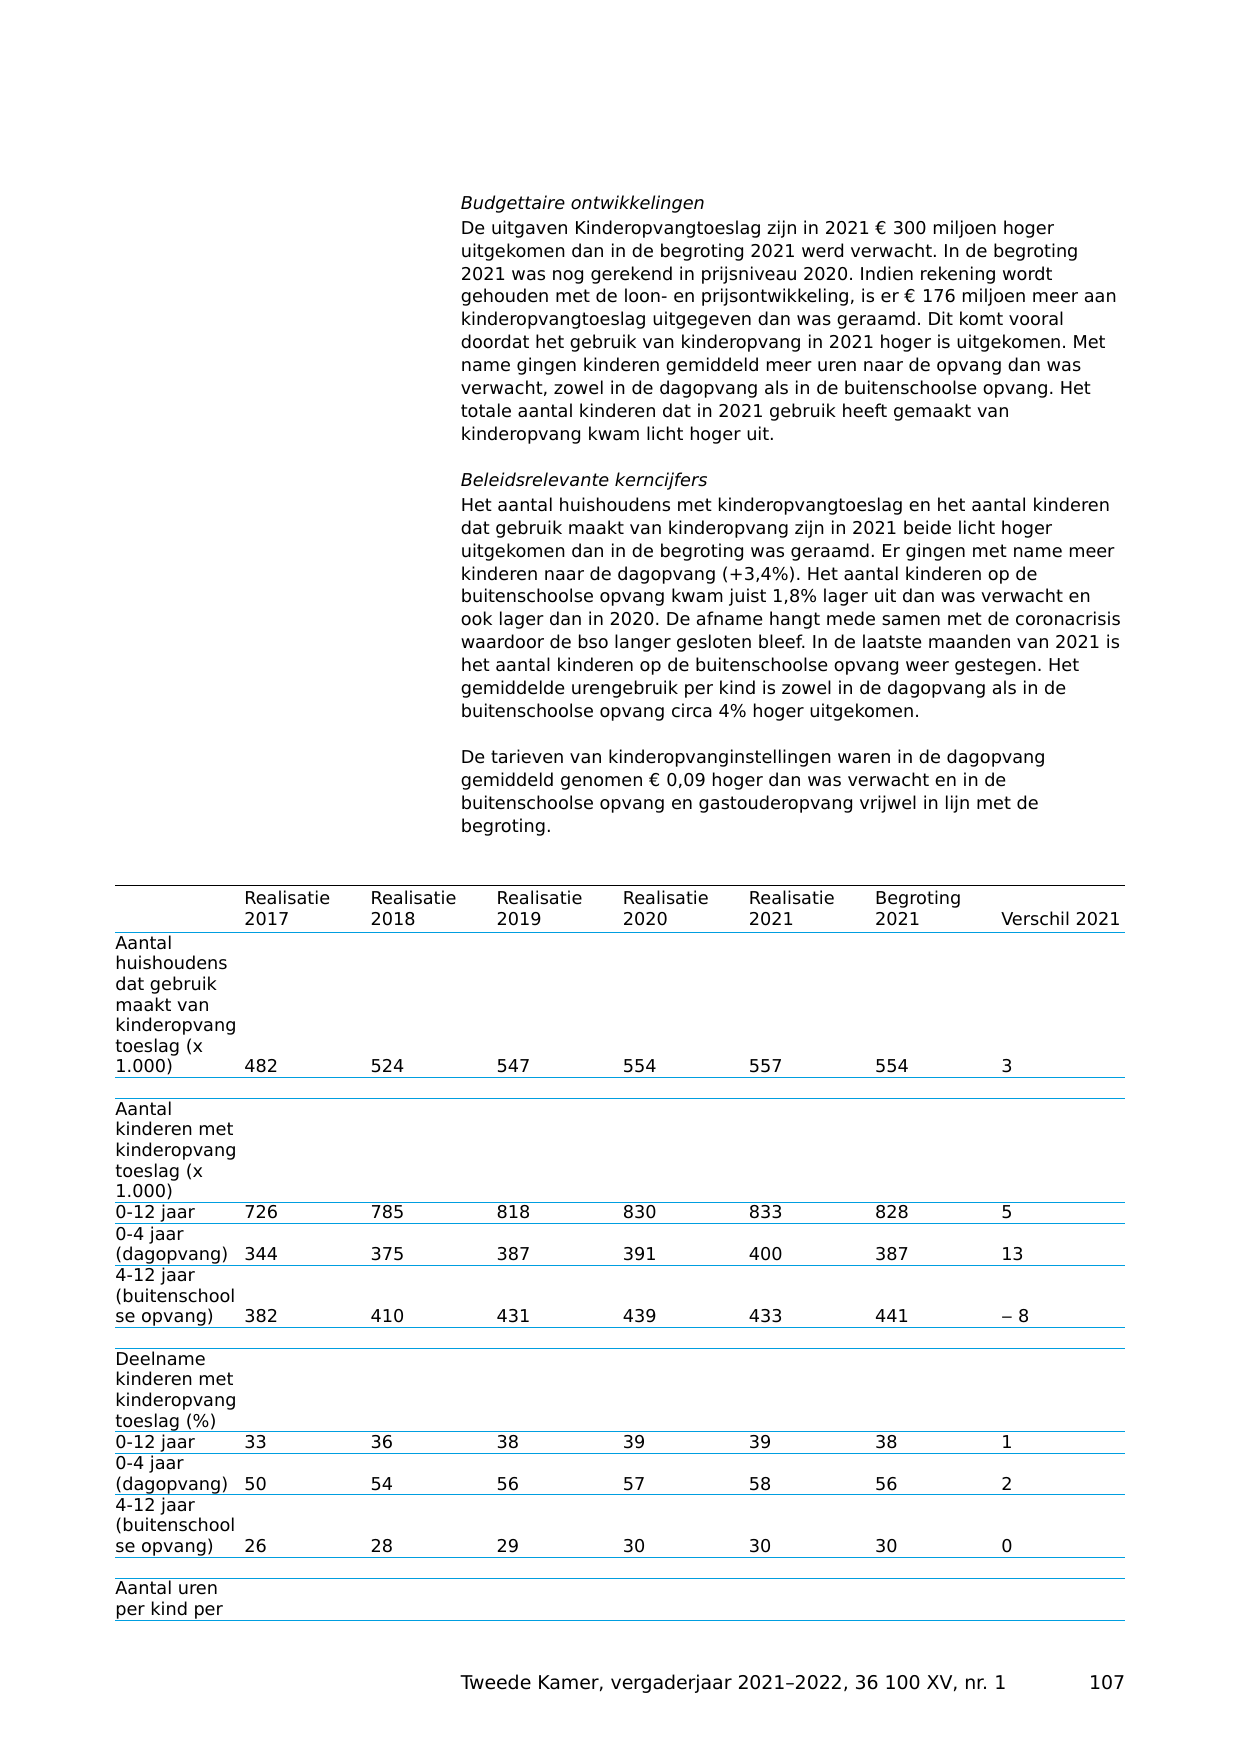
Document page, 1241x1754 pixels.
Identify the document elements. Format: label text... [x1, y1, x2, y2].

table_cell [998, 1558, 1125, 1578]
table_cell 828 [872, 1203, 998, 1223]
table_cell [620, 1579, 746, 1619]
table_cell Verschil 2021 [998, 886, 1125, 932]
table_cell 441 [872, 1266, 998, 1327]
table_cell [494, 1349, 620, 1431]
table_cell 0-12 jaar [115, 1203, 241, 1223]
table_cell Realisatie 2020 [620, 886, 746, 932]
table_cell [998, 1349, 1125, 1431]
table_cell 726 [241, 1203, 367, 1223]
table_cell Aantal uren per kind per [115, 1579, 241, 1619]
table_cell 0-4 jaar (dagopvang) [115, 1224, 241, 1265]
table_cell [872, 1558, 998, 1578]
table_cell 58 [746, 1454, 872, 1494]
table_cell [872, 1349, 998, 1431]
table_cell [368, 1558, 493, 1578]
table_cell 387 [872, 1224, 998, 1265]
table_cell 38 [872, 1432, 998, 1452]
table_cell [872, 1078, 998, 1098]
table_cell 5 [998, 1203, 1125, 1223]
table_cell [368, 1579, 493, 1619]
table_cell [746, 1099, 872, 1202]
text De tarieven van kinderopvanginstellingen waren in de dagopvang gemiddeld genomen € 0,09 hoger dan was verwacht en in de buitenschoolse opvang en gastouderopvang vrijwel in lijn met de begroting. [461, 745, 1125, 837]
table_cell 0-12 jaar [115, 1432, 241, 1452]
table_cell Realisatie 2019 [494, 886, 620, 932]
table_cell 36 [368, 1432, 493, 1452]
table_cell [746, 1349, 872, 1431]
table_cell 554 [872, 933, 998, 1077]
table_cell 830 [620, 1203, 746, 1223]
text Beleidsrelevante kerncijfers [461, 468, 1125, 491]
table_cell 557 [746, 933, 872, 1077]
table_cell 375 [368, 1224, 493, 1265]
table_cell 28 [368, 1495, 493, 1557]
table_cell 2 [998, 1454, 1125, 1494]
table_cell [620, 1099, 746, 1202]
table_cell 439 [620, 1266, 746, 1327]
table_cell [998, 1099, 1125, 1202]
table_cell [241, 1328, 367, 1348]
text Budgettaire ontwikkelingen [461, 191, 1125, 214]
table_cell [115, 1558, 241, 1578]
table_cell [241, 1349, 367, 1431]
table_cell [872, 1579, 998, 1619]
table_cell 39 [746, 1432, 872, 1452]
text De uitgaven Kinderopvangtoeslag zijn in 2021 € 300 miljoen hoger uitgekomen dan in de begroting 2021 werd verwacht. In de begroting 2021 was nog gerekend in prijsniveau 2020. Indien rekening wordt gehouden met de loon- en prijsontwikkeling, is er € 176 miljoen meer aan kinderopvangtoeslag uitgegeven dan was geraamd. Dit komt vooral doordat het gebruik van kinderopvang in 2021 hoger is uitgekomen. Met name gingen kinderen gemiddeld meer uren naar de opvang dan was verwacht, zowel in de dagopvang als in de buitenschoolse opvang. Het totale aantal kinderen dat in 2021 gebruik heeft gemaakt van kinderopvang kwam licht hoger uit. [461, 216, 1125, 445]
table_cell [620, 1078, 746, 1098]
table_cell Realisatie 2021 [746, 886, 872, 932]
table_cell [494, 1579, 620, 1619]
table_cell Aantal kinderen met kinderopvangtoeslag (x 1.000) [115, 1099, 241, 1202]
table_cell [115, 1078, 241, 1098]
table_cell 785 [368, 1203, 493, 1223]
table_cell 0-4 jaar (dagopvang) [115, 1454, 241, 1494]
table_cell [746, 1328, 872, 1348]
table_cell [368, 1328, 493, 1348]
table_cell 30 [872, 1495, 998, 1557]
table_cell 13 [998, 1224, 1125, 1265]
table_header Tabel 61 Kerncijfers gebruik kinderopvang (jaargemiddelden)1 [115, 860, 1125, 884]
table_cell [241, 1579, 367, 1619]
table_cell 547 [494, 933, 620, 1077]
table_cell [620, 1349, 746, 1431]
text Het aantal huishoudens met kinderopvangtoeslag en het aantal kinderen dat gebruik maakt van kinderopvang zijn in 2021 beide licht hoger uitgekomen dan in de begroting was geraamd. Er gingen met name meer kinderen naar de dagopvang (+3,4%). Het aantal kinderen op de buitenschoolse opvang kwam juist 1,8% lager uit dan was verwacht en ook lager dan in 2020. De afname hangt mede samen met de coronacrisis waardoor de bso langer gesloten bleef. In de laatste maanden van 2021 is het aantal kinderen op de buitenschoolse opvang weer gestegen. Het gemiddelde urengebruik per kind is zowel in de dagopvang als in de buitenschoolse opvang circa 4% hoger uitgekomen. [461, 493, 1125, 722]
table_cell [746, 1558, 872, 1578]
table_cell Begroting 2021 [872, 886, 998, 932]
table_cell [494, 1558, 620, 1578]
table_cell 3 [998, 933, 1125, 1077]
table_cell [620, 1558, 746, 1578]
table_cell 833 [746, 1203, 872, 1223]
table_cell 410 [368, 1266, 493, 1327]
table_cell [115, 886, 241, 932]
table_cell [368, 1099, 493, 1202]
table_cell [746, 1579, 872, 1619]
table_cell 400 [746, 1224, 872, 1265]
table_cell 387 [494, 1224, 620, 1265]
table_cell 433 [746, 1266, 872, 1327]
table_cell 38 [494, 1432, 620, 1452]
table_cell 818 [494, 1203, 620, 1223]
table_cell 56 [872, 1454, 998, 1494]
table_cell [998, 1328, 1125, 1348]
table_cell 0 [998, 1495, 1125, 1557]
table_cell 30 [746, 1495, 872, 1557]
table_cell 29 [494, 1495, 620, 1557]
table_cell [241, 1558, 367, 1578]
table_cell [746, 1078, 872, 1098]
table_cell 54 [368, 1454, 493, 1494]
table_cell 382 [241, 1266, 367, 1327]
table_cell Deelname kinderen met kinderopvangtoeslag (%) [115, 1349, 241, 1431]
table_cell 50 [241, 1454, 367, 1494]
table_cell [620, 1328, 746, 1348]
table_cell [998, 1579, 1125, 1619]
table_cell 1 [998, 1432, 1125, 1452]
table_cell [241, 1078, 367, 1098]
table_cell 33 [241, 1432, 367, 1452]
table_cell [494, 1328, 620, 1348]
table_cell 56 [494, 1454, 620, 1494]
table_cell [872, 1328, 998, 1348]
table_cell [368, 1078, 493, 1098]
table_cell [494, 1099, 620, 1202]
table_cell 431 [494, 1266, 620, 1327]
table_cell 39 [620, 1432, 746, 1452]
table_cell 57 [620, 1454, 746, 1494]
table_cell [241, 1099, 367, 1202]
table_cell 26 [241, 1495, 367, 1557]
table_cell Realisatie 2017 [241, 886, 367, 932]
table_cell 391 [620, 1224, 746, 1265]
table_cell ‒ 8 [998, 1266, 1125, 1327]
table_cell Aantal huishoudens dat gebruik maakt van kinderopvangtoeslag (x 1.000) [115, 933, 241, 1077]
table_cell 4-12 jaar (buitenschoolse opvang) [115, 1266, 241, 1327]
table_cell [115, 1328, 241, 1348]
table_cell 482 [241, 933, 367, 1077]
table_cell [494, 1078, 620, 1098]
table_cell 524 [368, 933, 493, 1077]
table_cell [998, 1078, 1125, 1098]
table_cell [872, 1099, 998, 1202]
table_cell [368, 1349, 493, 1431]
table_cell 30 [620, 1495, 746, 1557]
table_cell 4-12 jaar (buitenschoolse opvang) [115, 1495, 241, 1557]
table_cell 344 [241, 1224, 367, 1265]
table_cell Realisatie 2018 [368, 886, 493, 932]
table_cell 554 [620, 933, 746, 1077]
